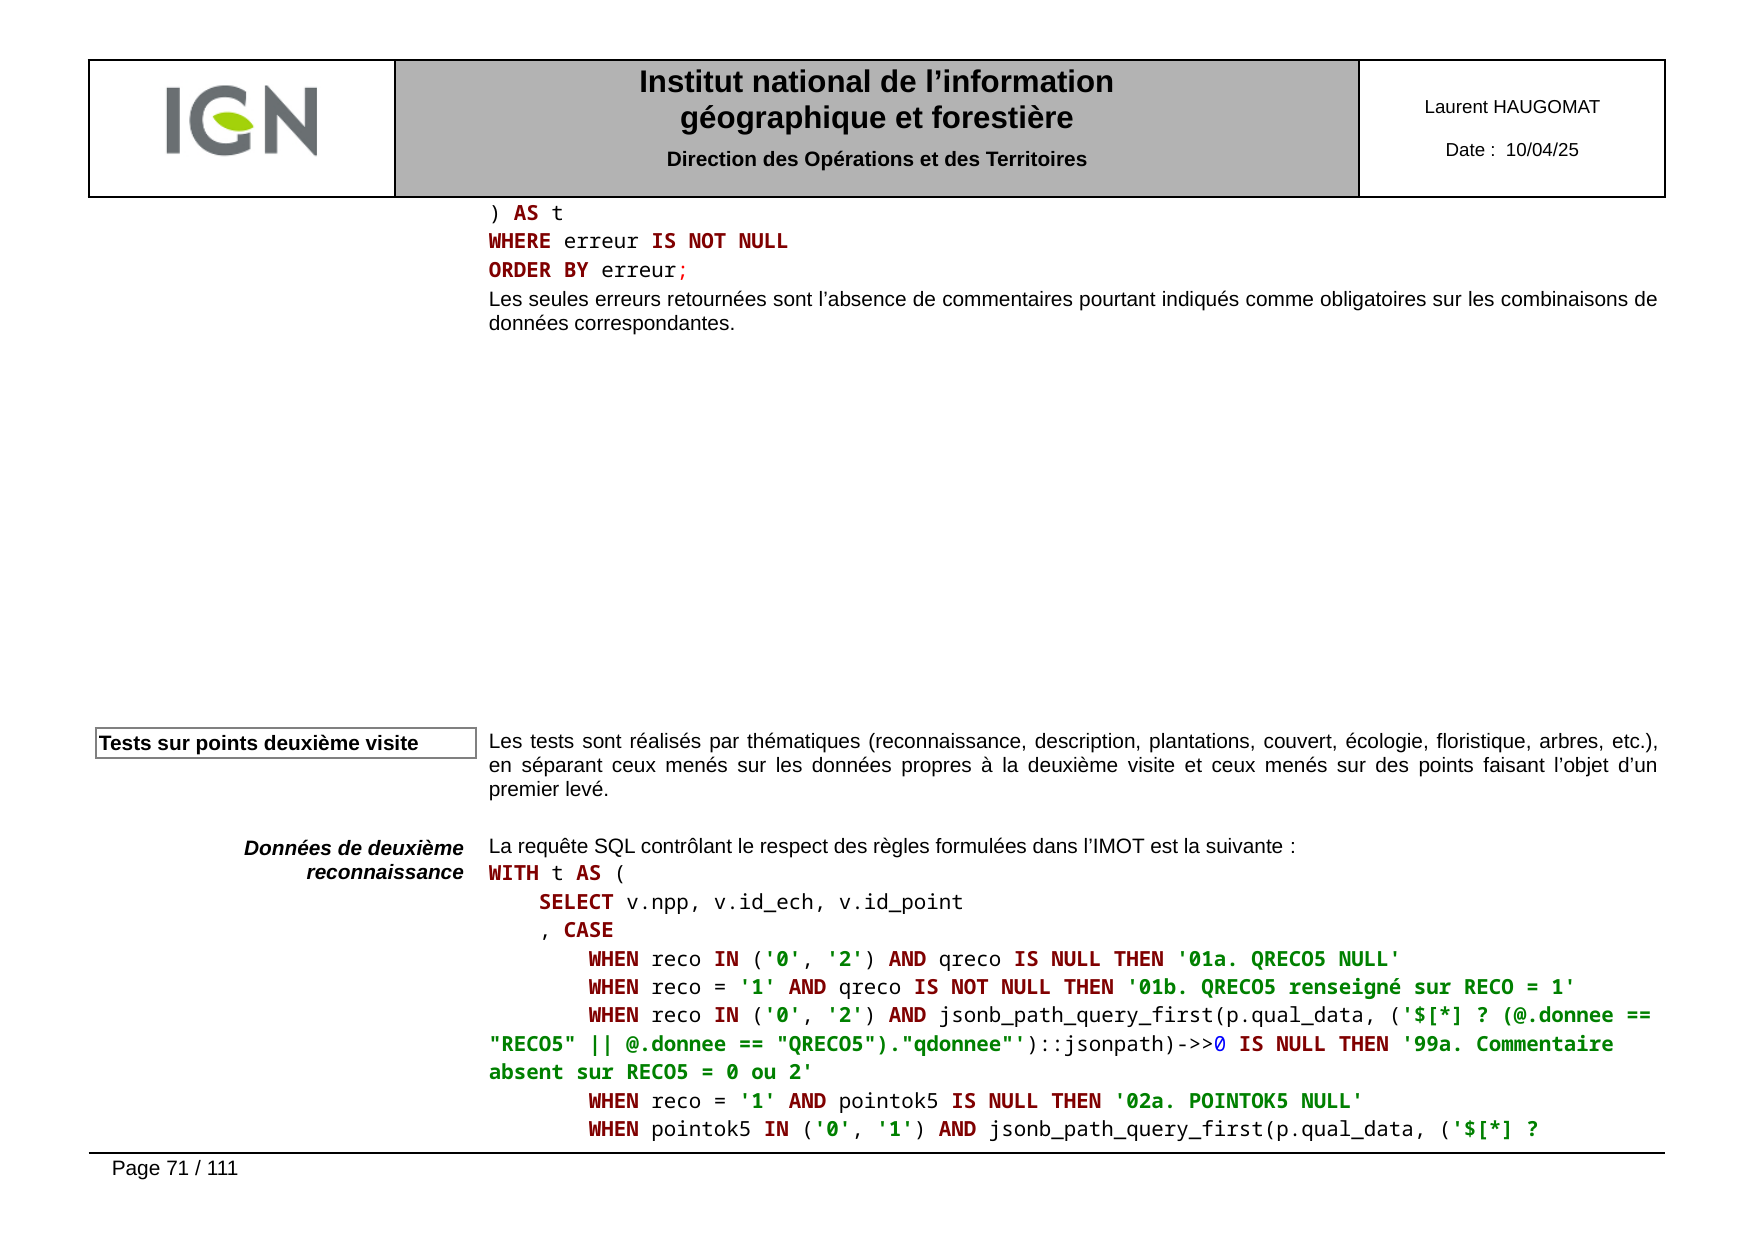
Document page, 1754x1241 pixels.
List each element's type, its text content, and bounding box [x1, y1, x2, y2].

table_cell Tests sur points deuxième visite [89, 726, 483, 834]
table_cell Données de deuxième reconnaissance [89, 834, 483, 1149]
table_cell ) AS t WHERE erreur IS NOT NULL ORDER BY erreur; Les seules erreurs retournées sont l’absence de commentaires pourtant indiqués comme obligatoires sur les combinaisons de données correspondantes. [483, 198, 1665, 726]
table_cell [89, 198, 483, 726]
table_cell Les tests sont réalisés par thématiques (reconnaissance, description, plantations, couvert, écologie, floristique, arbres, etc.), en séparant ceux menés sur les données propres à la deuxième visite et ceux menés sur des points faisant l’objet d’un premier levé. [483, 726, 1665, 834]
picture [141, 62, 343, 180]
table_cell La requête SQL contrôlant le respect des règles formulées dans l’IMOT est la suivante : WITH t AS ( SELECT v.npp, v.id_ech, v.id_point , CASE WHEN reco IN ('0', '2') AND qreco IS NULL THEN '01a. QRECO5 NULL' WHEN reco = '1' AND qreco IS NOT NULL THEN '01b. QRECO5 renseigné sur RECO = 1' WHEN reco IN ('0', '2') AND jsonb_path_query_first(p.qual_data, ('$[*] ? (@.donnee == "RECO5" || @.donnee == "QRECO5")."qdonnee"')::jsonpath)->>0 IS NULL THEN '99a. Commentaire absent sur RECO5 = 0 ou 2' WHEN reco = '1' AND pointok5 IS NULL THEN '02a. POINTOK5 NULL' WHEN pointok5 IN ('0', '1') AND jsonb_path_query_first(p.qual_data, ('$[*] ? [483, 834, 1665, 1149]
